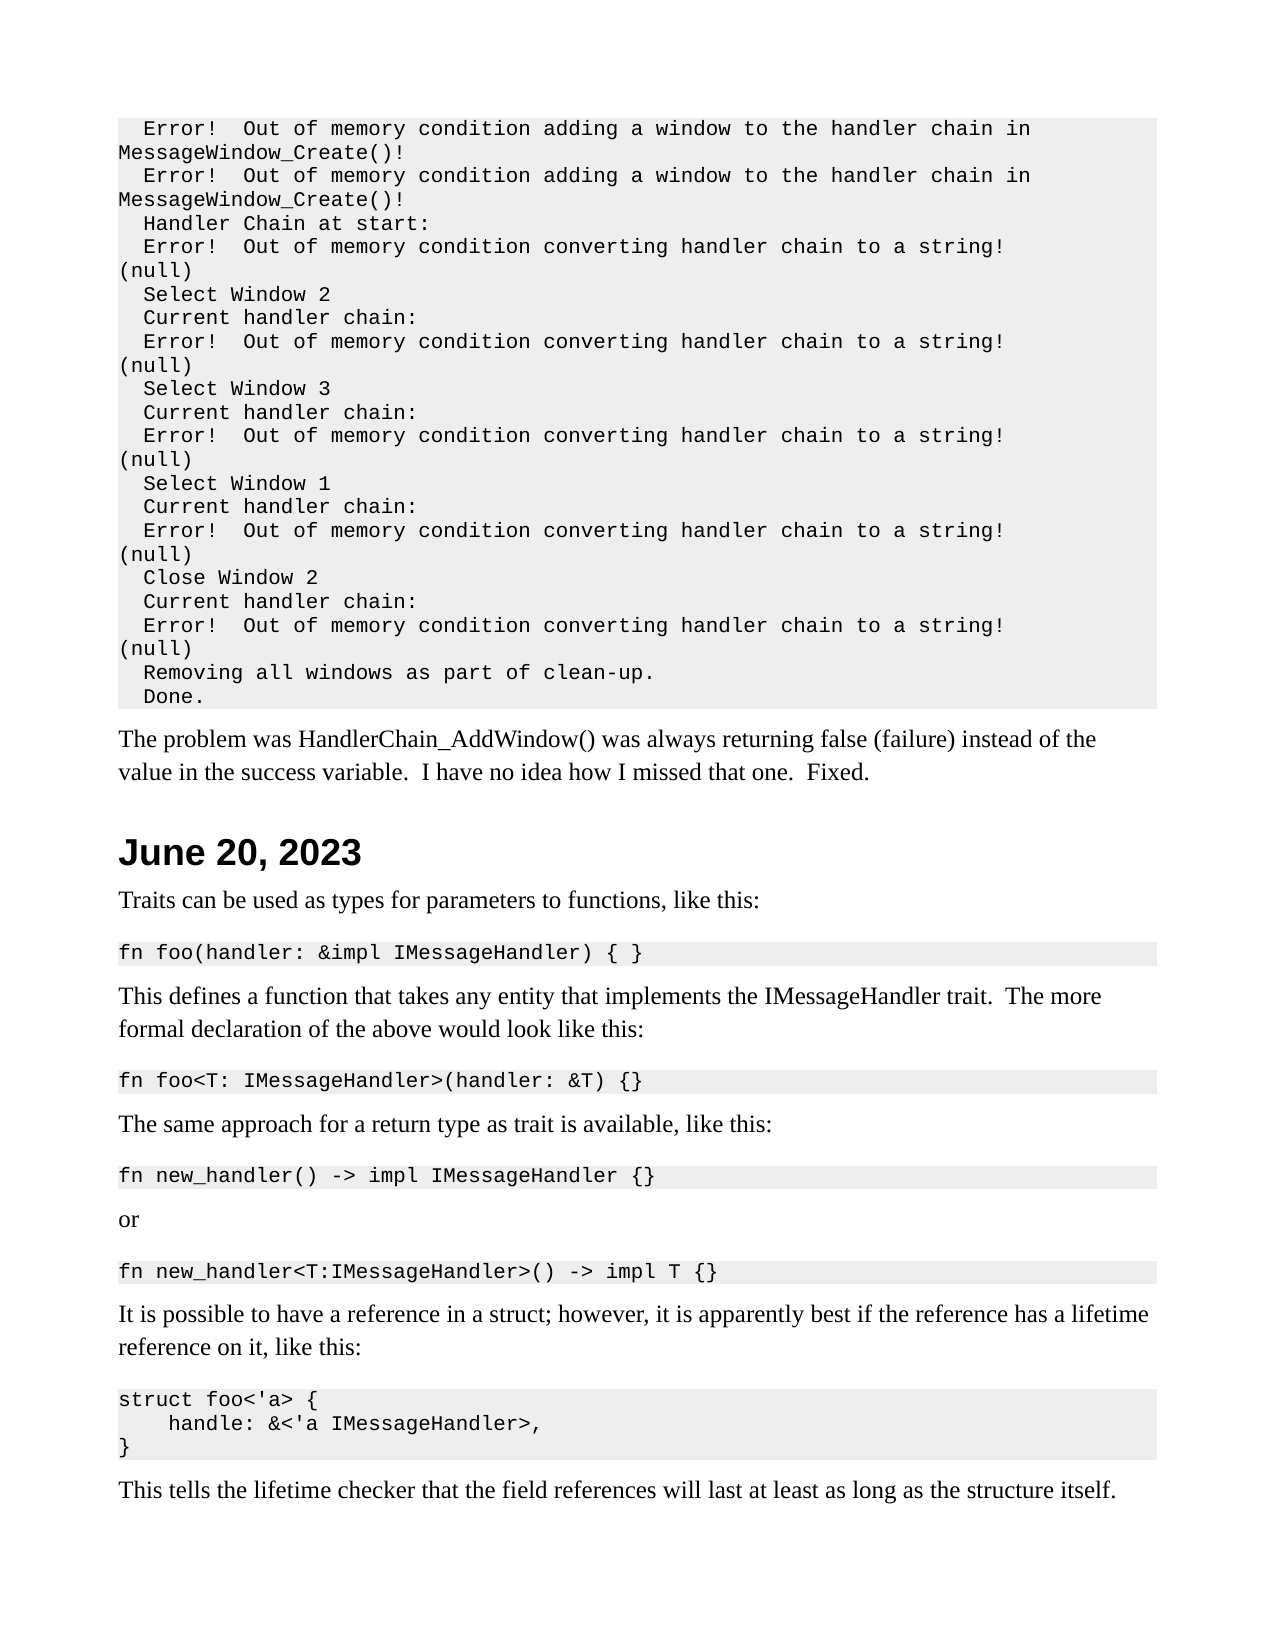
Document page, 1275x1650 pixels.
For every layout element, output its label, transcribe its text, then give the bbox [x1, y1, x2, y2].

text Error! Out of memory condition adding a window to the handler chain in MessageWindow_Create()! [118, 165, 1157, 213]
text Select Window 1 [118, 473, 1157, 496]
text } [118, 1436, 1157, 1460]
text fn new_handler<T:IMessageHandler>() -> impl T {} [118, 1261, 1157, 1284]
text fn foo(handler: &impl IMessageHandler) { } [118, 942, 1157, 966]
text Error! Out of memory condition adding a window to the handler chain in MessageWindow_Create()! [118, 118, 1157, 165]
text It is possible to have a reference in a struct; however, it is apparently best if the reference has a lifetime reference on it, like this: [118, 1299, 1157, 1361]
subtitle June 20, 2023 [118, 830, 1157, 873]
text (null) [118, 544, 1157, 567]
text Error! Out of memory condition converting handler chain to a string! [118, 520, 1157, 544]
text (null) [118, 260, 1157, 284]
text Current handler chain: [118, 591, 1157, 615]
text (null) [118, 638, 1157, 662]
text This tells the lifetime checker that the field references will last at least as long as the structure itself. [118, 1475, 1157, 1504]
text (null) [118, 354, 1157, 378]
text Select Window 3 [118, 378, 1157, 402]
text Handler Chain at start: [118, 213, 1157, 236]
text Error! Out of memory condition converting handler chain to a string! [118, 236, 1157, 260]
text handle: &<'a IMessageHandler>, [118, 1413, 1157, 1436]
text Select Window 2 [118, 284, 1157, 307]
text Error! Out of memory condition converting handler chain to a string! [118, 426, 1157, 449]
text Error! Out of memory condition converting handler chain to a string! [118, 615, 1157, 638]
text fn new_handler() -> impl IMessageHandler {} [118, 1166, 1157, 1189]
text The problem was HandlerChain_AddWindow() was always returning false (failure) instead of the value in the success variable. I have no idea how I missed that one. Fixed. [118, 724, 1157, 786]
text or [118, 1204, 1157, 1233]
text Error! Out of memory condition converting handler chain to a string! [118, 331, 1157, 354]
text Removing all windows as part of clean-up. [118, 662, 1157, 686]
text Current handler chain: [118, 496, 1157, 520]
text fn foo<T: IMessageHandler>(handler: &T) {} [118, 1070, 1157, 1094]
text Current handler chain: [118, 307, 1157, 331]
text struct foo<'a> { [118, 1389, 1157, 1413]
text Current handler chain: [118, 402, 1157, 426]
text Close Window 2 [118, 567, 1157, 591]
text This defines a function that takes any entity that implements the IMessageHandler trait. The more formal declaration of the above would look like this: [118, 981, 1157, 1042]
text The same approach for a return type as trait is available, like this: [118, 1109, 1157, 1138]
text Done. [118, 686, 1157, 709]
text (null) [118, 449, 1157, 473]
text Traits can be used as types for parameters to functions, like this: [118, 886, 1157, 914]
